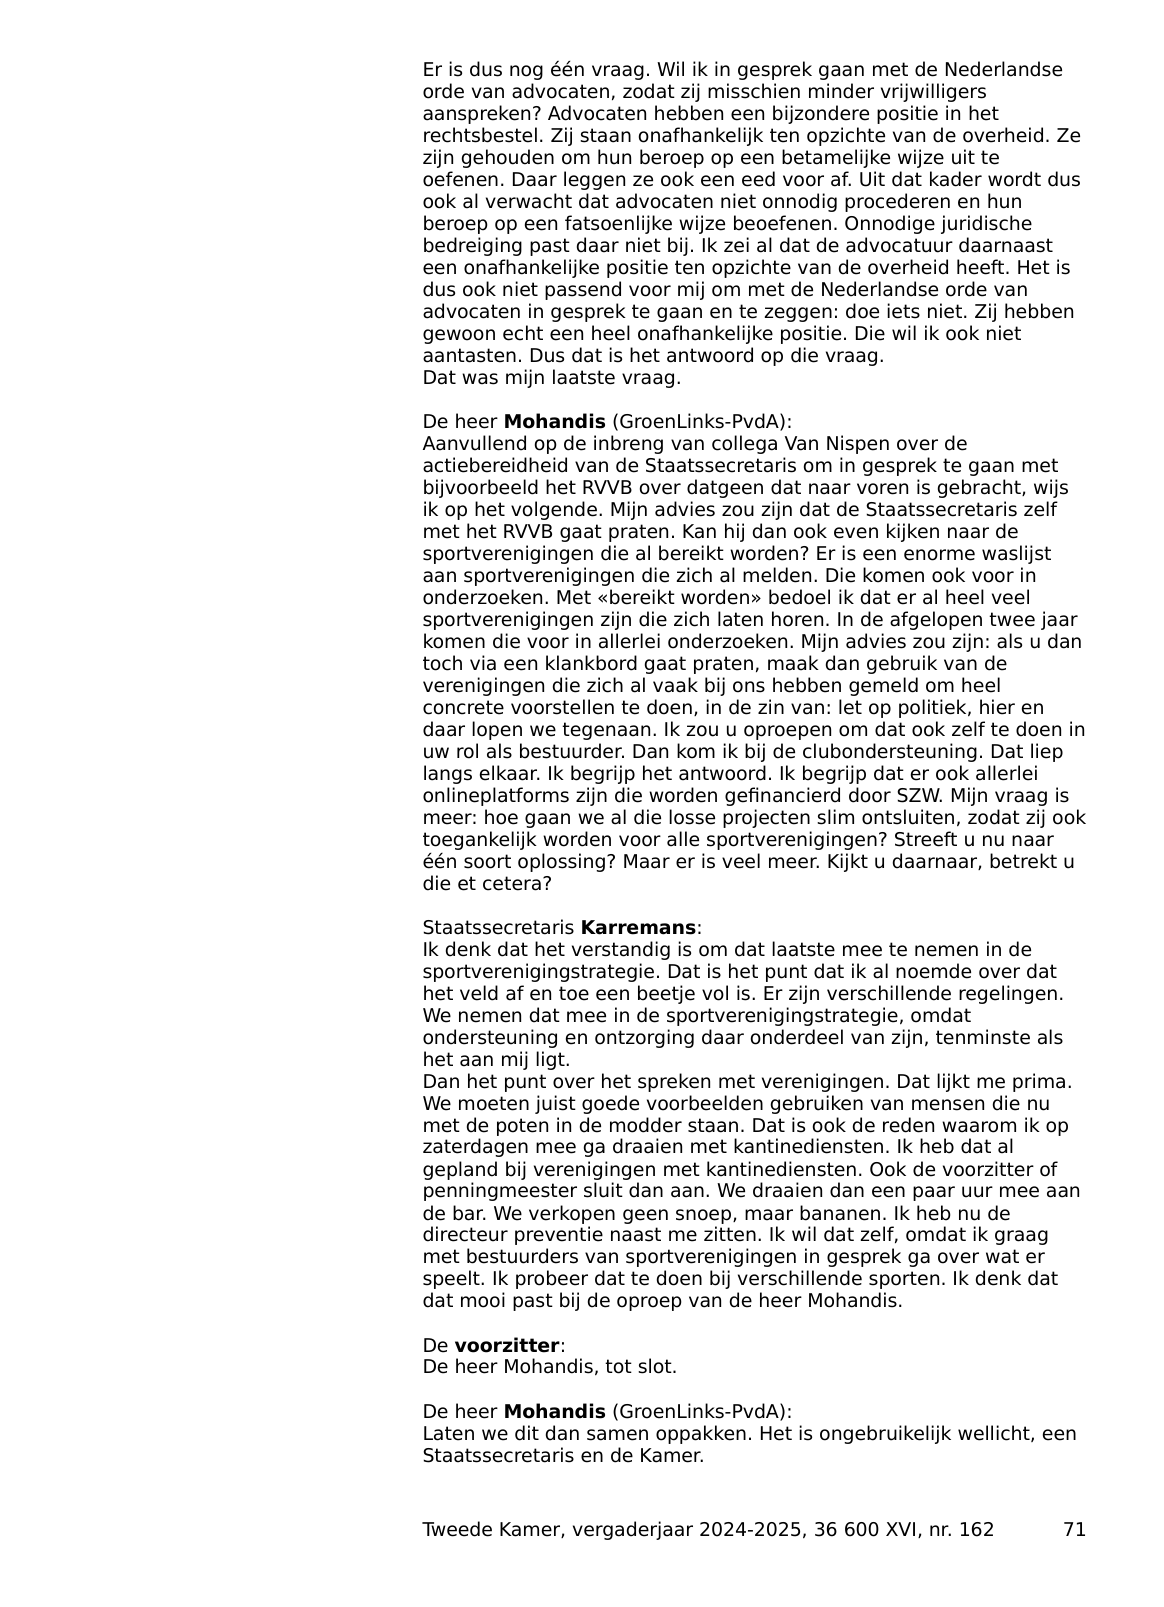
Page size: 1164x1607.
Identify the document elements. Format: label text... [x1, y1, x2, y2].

text Dat was mijn laatste vraag. [422, 367, 1087, 389]
text De heer Mohandis (GroenLinks-PvdA): [422, 1401, 1087, 1423]
text Aanvullend op de inbreng van collega Van Nispen over de actiebereidheid van de Staatssecretaris om in gesprek te gaan met bijvoorbeeld het RVVB over datgeen dat naar voren is gebracht, wijs ik op het volgende. Mijn advies zou zijn dat de Staatssecretaris zelf met het RVVB gaat praten. Kan hij dan ook even kijken naar de sportverenigingen die al bereikt worden? Er is een enorme waslijst aan sportverenigingen die zich al melden. Die komen ook voor in onderzoeken. Met «bereikt worden» bedoel ik dat er al heel veel sportverenigingen zijn die zich laten horen. In de afgelopen twee jaar komen die voor in allerlei onderzoeken. Mijn advies zou zijn: als u dan toch via een klankbord gaat praten, maak dan gebruik van de verenigingen die zich al vaak bij ons hebben gemeld om heel concrete voorstellen te doen, in de zin van: let op politiek, hier en daar lopen we tegenaan. Ik zou u oproepen om dat ook zelf te doen in uw rol als bestuurder. Dan kom ik bij de clubondersteuning. Dat liep langs elkaar. Ik begrijp het antwoord. Ik begrijp dat er ook allerlei onlineplatforms zijn die worden gefinancierd door SZW. Mijn vraag is meer: hoe gaan we al die losse projecten slim ontsluiten, zodat zij ook toegankelijk worden voor alle sportverenigingen? Streeft u nu naar één soort oplossing? Maar er is veel meer. Kijkt u daarnaar, betrekt u die et cetera? [422, 433, 1087, 894]
text De heer Mohandis (GroenLinks-PvdA): [422, 411, 1087, 433]
text Laten we dit dan samen oppakken. Het is ongebruikelijk wellicht, een Staatssecretaris en de Kamer. [422, 1423, 1087, 1467]
text De heer Mohandis, tot slot. [422, 1356, 1087, 1378]
text De voorzitter: [422, 1334, 1087, 1356]
text Er is dus nog één vraag. Wil ik in gesprek gaan met de Nederlandse orde van advocaten, zodat zij misschien minder vrijwilligers aanspreken? Advocaten hebben een bijzondere positie in het rechtsbestel. Zij staan onafhankelijk ten opzichte van de overheid. Ze zijn gehouden om hun beroep op een betamelijke wijze uit te oefenen. Daar leggen ze ook een eed voor af. Uit dat kader wordt dus ook al verwacht dat advocaten niet onnodig procederen en hun beroep op een fatsoenlijke wijze beoefenen. Onnodige juridische bedreiging past daar niet bij. Ik zei al dat de advocatuur daarnaast een onafhankelijke positie ten opzichte van de overheid heeft. Het is dus ook niet passend voor mij om met de Nederlandse orde van advocaten in gesprek te gaan en te zeggen: doe iets niet. Zij hebben gewoon echt een heel onafhankelijke positie. Die wil ik ook niet aantasten. Dus dat is het antwoord op die vraag. [422, 59, 1087, 367]
text Ik denk dat het verstandig is om dat laatste mee te nemen in de sportverenigingstrategie. Dat is het punt dat ik al noemde over dat het veld af en toe een beetje vol is. Er zijn verschillende regelingen. We nemen dat mee in de sportverenigingstrategie, omdat ondersteuning en ontzorging daar onderdeel van zijn, tenminste als het aan mij ligt. [422, 939, 1087, 1071]
text Staatssecretaris Karremans: [422, 917, 1087, 939]
text Dan het punt over het spreken met verenigingen. Dat lijkt me prima. We moeten juist goede voorbeelden gebruiken van mensen die nu met de poten in de modder staan. Dat is ook de reden waarom ik op zaterdagen mee ga draaien met kantinediensten. Ik heb dat al gepland bij verenigingen met kantinediensten. Ook de voorzitter of penningmeester sluit dan aan. We draaien dan een paar uur mee aan de bar. We verkopen geen snoep, maar bananen. Ik heb nu de directeur preventie naast me zitten. Ik wil dat zelf, omdat ik graag met bestuurders van sportverenigingen in gesprek ga over wat er speelt. Ik probeer dat te doen bij verschillende sporten. Ik denk dat dat mooi past bij de oproep van de heer Mohandis. [422, 1071, 1087, 1312]
